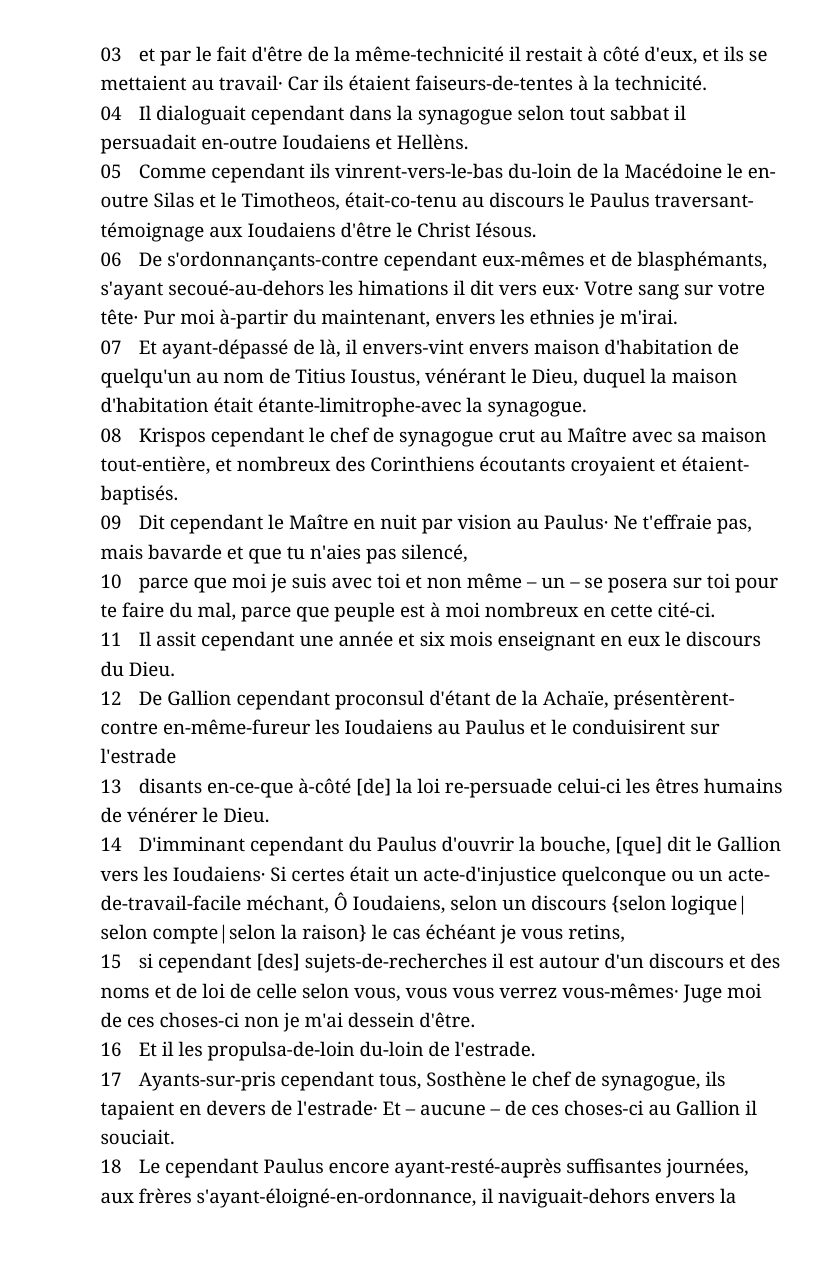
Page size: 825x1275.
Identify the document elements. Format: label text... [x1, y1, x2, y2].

text 03 et par le fait d'être de la même-technicité il restait à côté d'eux, et ils se mettaient au travail· Car ils étaient faiseurs-de-tentes à la technicité. 04 Il dialoguait cependant dans la synagogue selon tout sabbat il persuadait en-outre Ioudaiens et Hellèns. 05 Comme cependant ils vinrent-vers-le-bas du-loin de la Macédoine le en-outre Silas et le Timotheos, était-co-tenu au discours le Paulus traversant-témoignage aux Ioudaiens d'être le Christ Iésous. 06 De s'ordonnançants-contre cependant eux-mêmes et de blasphémants, s'ayant secoué-au-dehors les himations il dit vers eux· Votre sang sur votre tête· Pur moi à-partir du maintenant, envers les ethnies je m'irai. 07 Et ayant-dépassé de là, il envers-vint envers maison d'habitation de quelqu'un au nom de Titius Ioustus, vénérant le Dieu, duquel la maison d'habitation était étante-limitrophe-avec la synagogue. 08 Krispos cependant le chef de synagogue crut au Maître avec sa maison tout-entière, et nombreux des Corinthiens écoutants croyaient et étaient-baptisés. 09 Dit cependant le Maître en nuit par vision au Paulus· Ne t'effraie pas, mais bavarde et que tu n'aies pas silencé, 10 parce que moi je suis avec toi et non même – un – se posera sur toi pour te faire du mal, parce que peuple est à moi nombreux en cette cité-ci. 11 Il assit cependant une année et six mois enseignant en eux le discours du Dieu. 12 De Gallion cependant proconsul d'étant de la Achaïe, présentèrent-contre en-même-fureur les Ioudaiens au Paulus et le conduisirent sur l'estrade 13 disants en-ce-que à-côté [de] la loi re-persuade celui-ci les êtres humains de vénérer le Dieu. 14 D'imminant cependant du Paulus d'ouvrir la bouche, [que] dit le Gallion vers les Ioudaiens· Si certes était un acte-d'injustice quelconque ou un acte-de-travail-facile méchant, Ô Ioudaiens, selon un discours {selon logique|selon compte|selon la raison} le cas échéant je vous retins, 15 si cependant [des] sujets-de-recherches il est autour d'un discours et des noms et de loi de celle selon vous, vous vous verrez vous-mêmes· Juge moi de ces choses-ci non je m'ai dessein d'être. 16 Et il les propulsa-de-loin du-loin de l'estrade. 17 Ayants-sur-pris cependant tous, Sosthène le chef de synagogue, ils tapaient en devers de l'estrade· Et – aucune – de ces choses-ci au Gallion il souciait. 18 Le cependant Paulus encore ayant-resté-auprès suffisantes journées, aux frères s'ayant-éloigné-en-ordonnance, il naviguait-dehors envers la [100, 41, 784, 1208]
